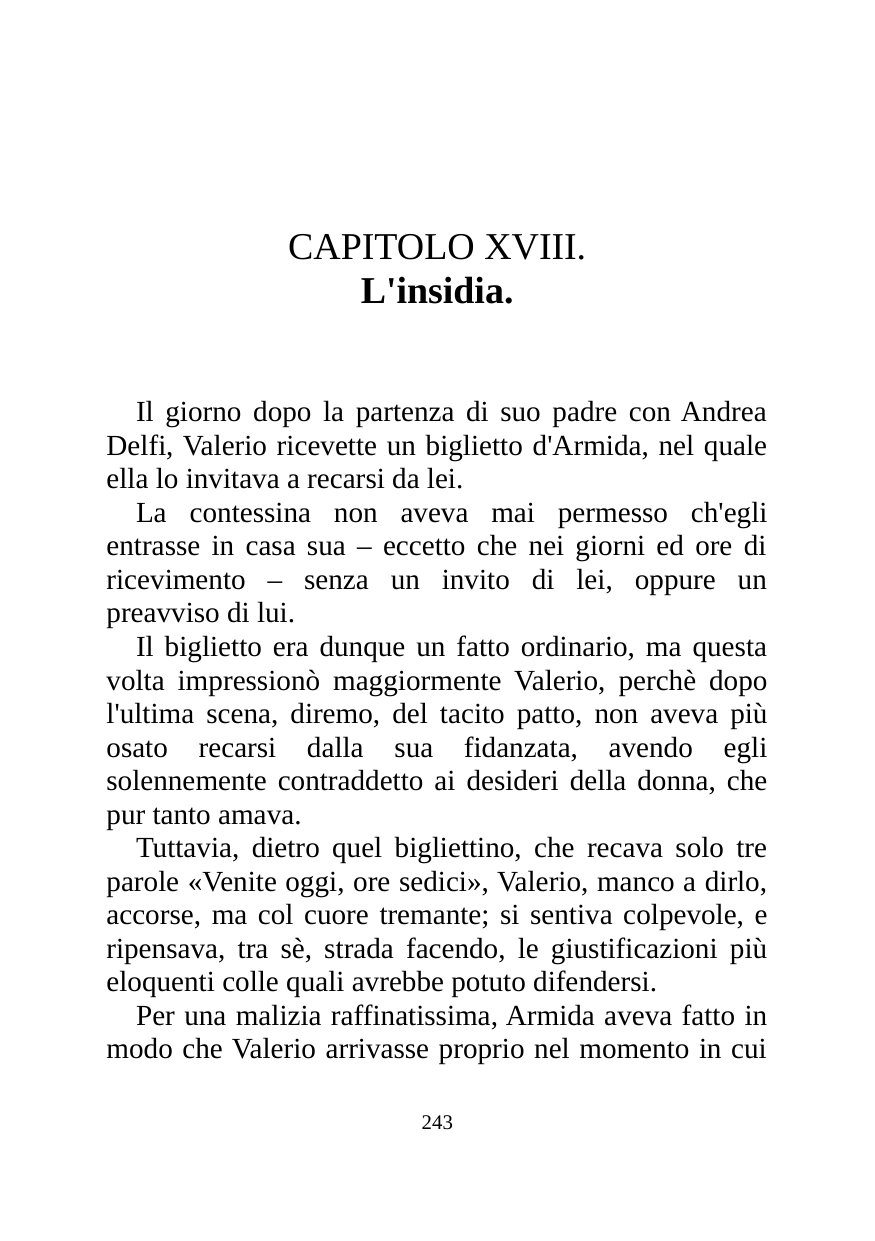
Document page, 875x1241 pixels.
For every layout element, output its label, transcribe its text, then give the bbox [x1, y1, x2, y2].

subtitle CAPITOLO XVIII. L'insidia. [106, 224, 768, 312]
text Tuttavia, dietro quel bigliettino, che recava solo tre parole «Venite oggi, ore sedici», Valerio, manco a dirlo, accorse, ma col cuore tremante; si sentiva colpevole, e ripensava, tra sè, strada facendo, le giustificazioni più eloquenti colle quali avrebbe potuto difendersi. [106, 830, 768, 998]
text Il biglietto era dunque un fatto ordinario, ma questa volta impressionò maggiormente Valerio, perchè dopo l'ultima scena, diremo, del tacito patto, non aveva più osato recarsi dalla sua fidanzata, avendo egli solennemente contraddetto ai desideri della donna, che pur tanto amava. [106, 629, 768, 830]
text Per una malizia raffinatissima, Armida aveva fatto in modo che Valerio arrivasse proprio nel momento in cui [106, 998, 768, 1065]
text La contessina non aveva mai permesso ch'egli entrasse in casa sua – eccetto che nei giorni ed ore di ricevimento – senza un invito di lei, oppure un preavviso di lui. [106, 495, 768, 629]
text Il giorno dopo la partenza di suo padre con Andrea Delfi, Valerio ricevette un biglietto d'Armida, nel quale ella lo invitava a recarsi da lei. [106, 394, 768, 495]
